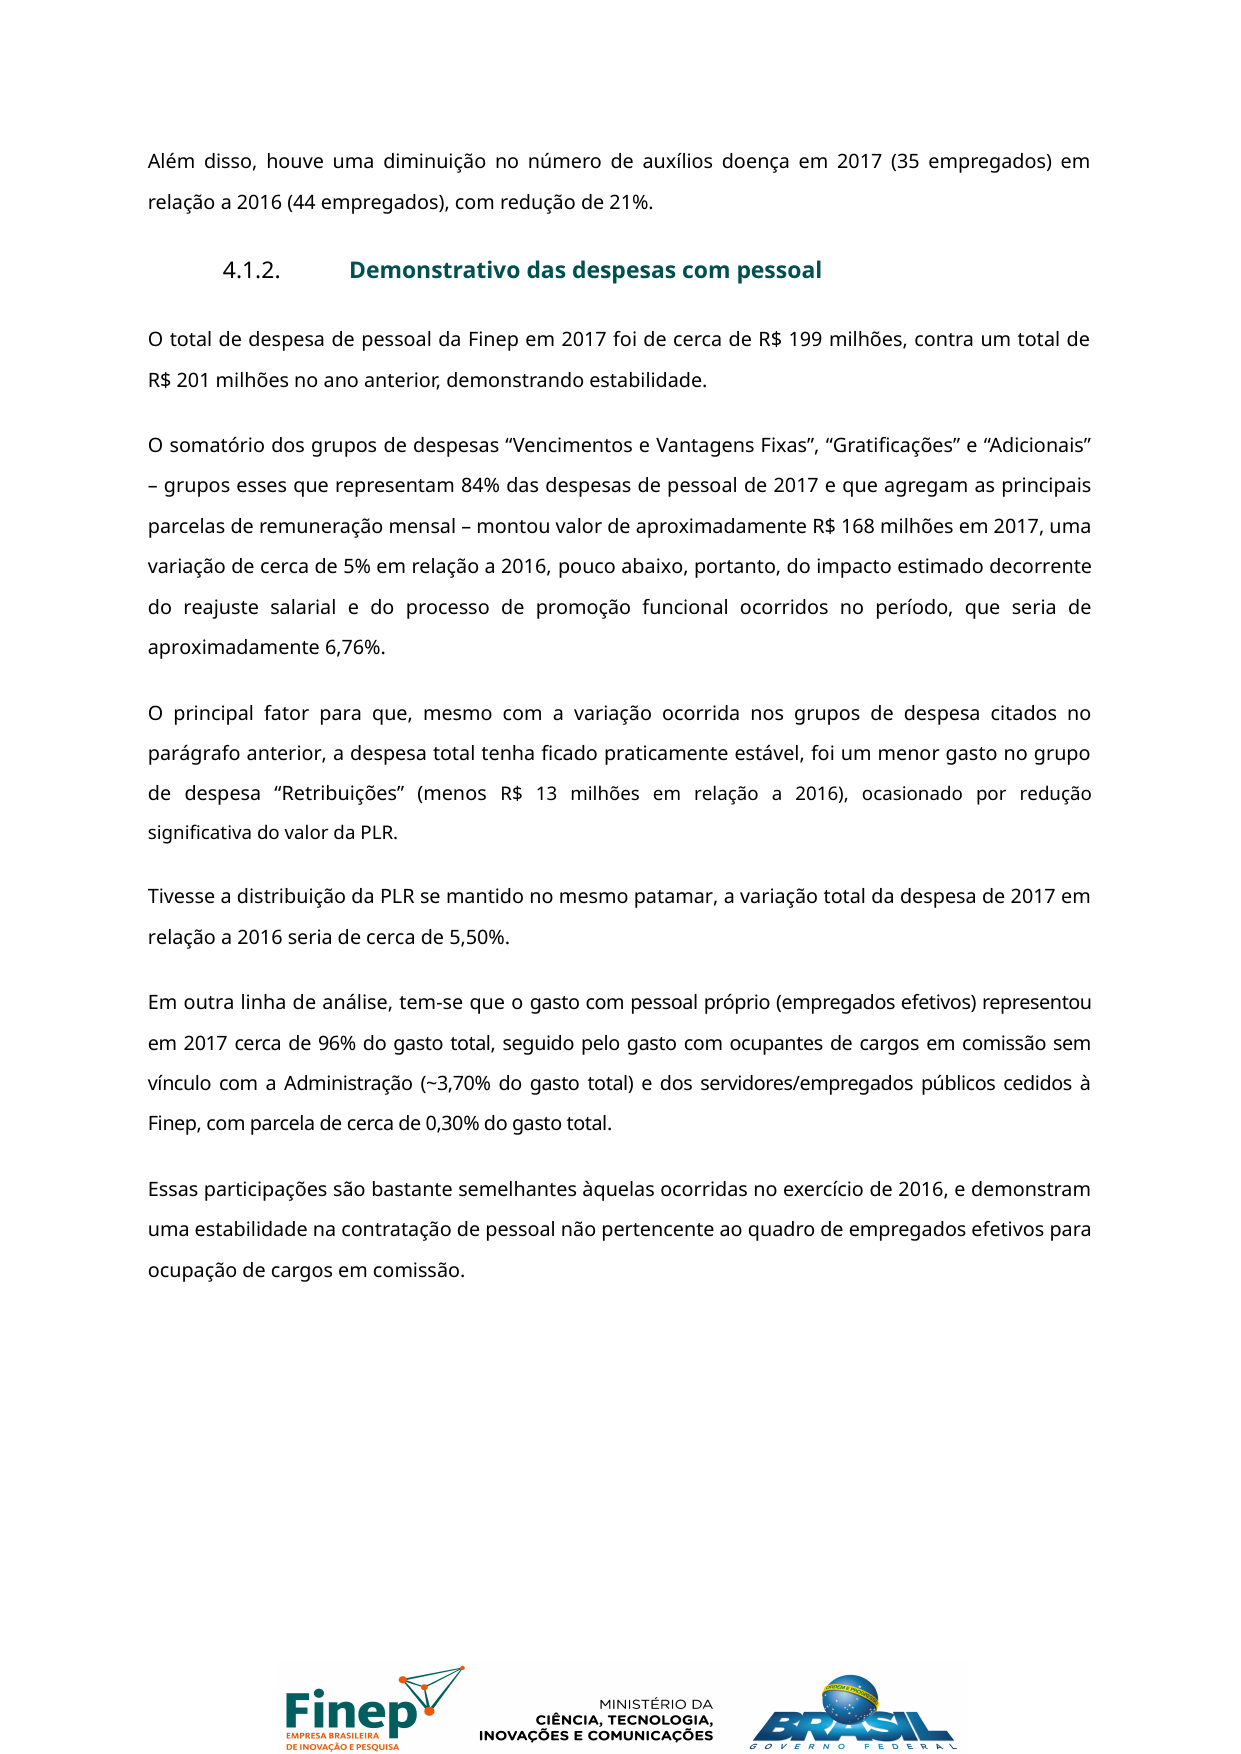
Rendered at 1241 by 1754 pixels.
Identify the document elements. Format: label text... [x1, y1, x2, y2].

text Essas participações são bastante semelhantes àquelas ocorridas no exercício de 2016, e demonstram uma estabilidade na contratação de pessoal não pertencente ao quadro de empregados efetivos para ocupação de cargos em comissão. [148, 1175, 1092, 1283]
text O somatório dos grupos de despesas “Vencimentos e Vantagens Fixas”, “Gratificações” e “Adicionais” – grupos esses que representam 84% das despesas de pessoal de 2017 e que agregam as principais parcelas de remuneração mensal – montou valor de aproximadamente R$ 168 milhões em 2017, uma variação de cerca de 5% em relação a 2016, pouco abaixo, portanto, do impacto estimado decorrente do reajuste salarial e do processo de promoção funcional ocorridos no período, que seria de aproximadamente 6,76%. [148, 431, 1092, 660]
text Em outra linha de análise, tem-se que o gasto com pessoal próprio (empregados efetivos) representou em 2017 cerca de 96% do gasto total, seguido pelo gasto com ocupantes de cargos em comissão sem vínculo com a Administração (~3,70% do gasto total) e dos servidores/empregados públicos cedidos à Finep, com parcela de cerca de 0,30% do gasto total. [148, 988, 1092, 1137]
text Tivesse a distribuição da PLR se mantido no mesmo patamar, a variação total da despesa de 2017 em relação a 2016 seria de cerca de 5,50%. [148, 882, 1092, 950]
text Além disso, houve uma diminuição no número de auxílios doença em 2017 (35 empregados) em relação a 2016 (44 empregados), com redução de 21%. [148, 148, 1092, 215]
text O total de despesa de pessoal da Finep em 2017 foi de cerca de R$ 199 milhões, contra um total de R$ 201 milhões no ano anterior, demonstrando estabilidade. [148, 325, 1092, 393]
text O principal fator para que, mesmo com a variação ocorrida nos grupos de despesa citados no parágrafo anterior, a despesa total tenha ficado praticamente estável, foi um menor gasto no grupo de despesa “Retribuições” (menos R$ 13 milhões em relação a 2016), ocasionado por redução significativa do valor da PLR. [148, 699, 1092, 845]
list Demonstrativo das despesas com pessoal [223, 253, 1092, 285]
